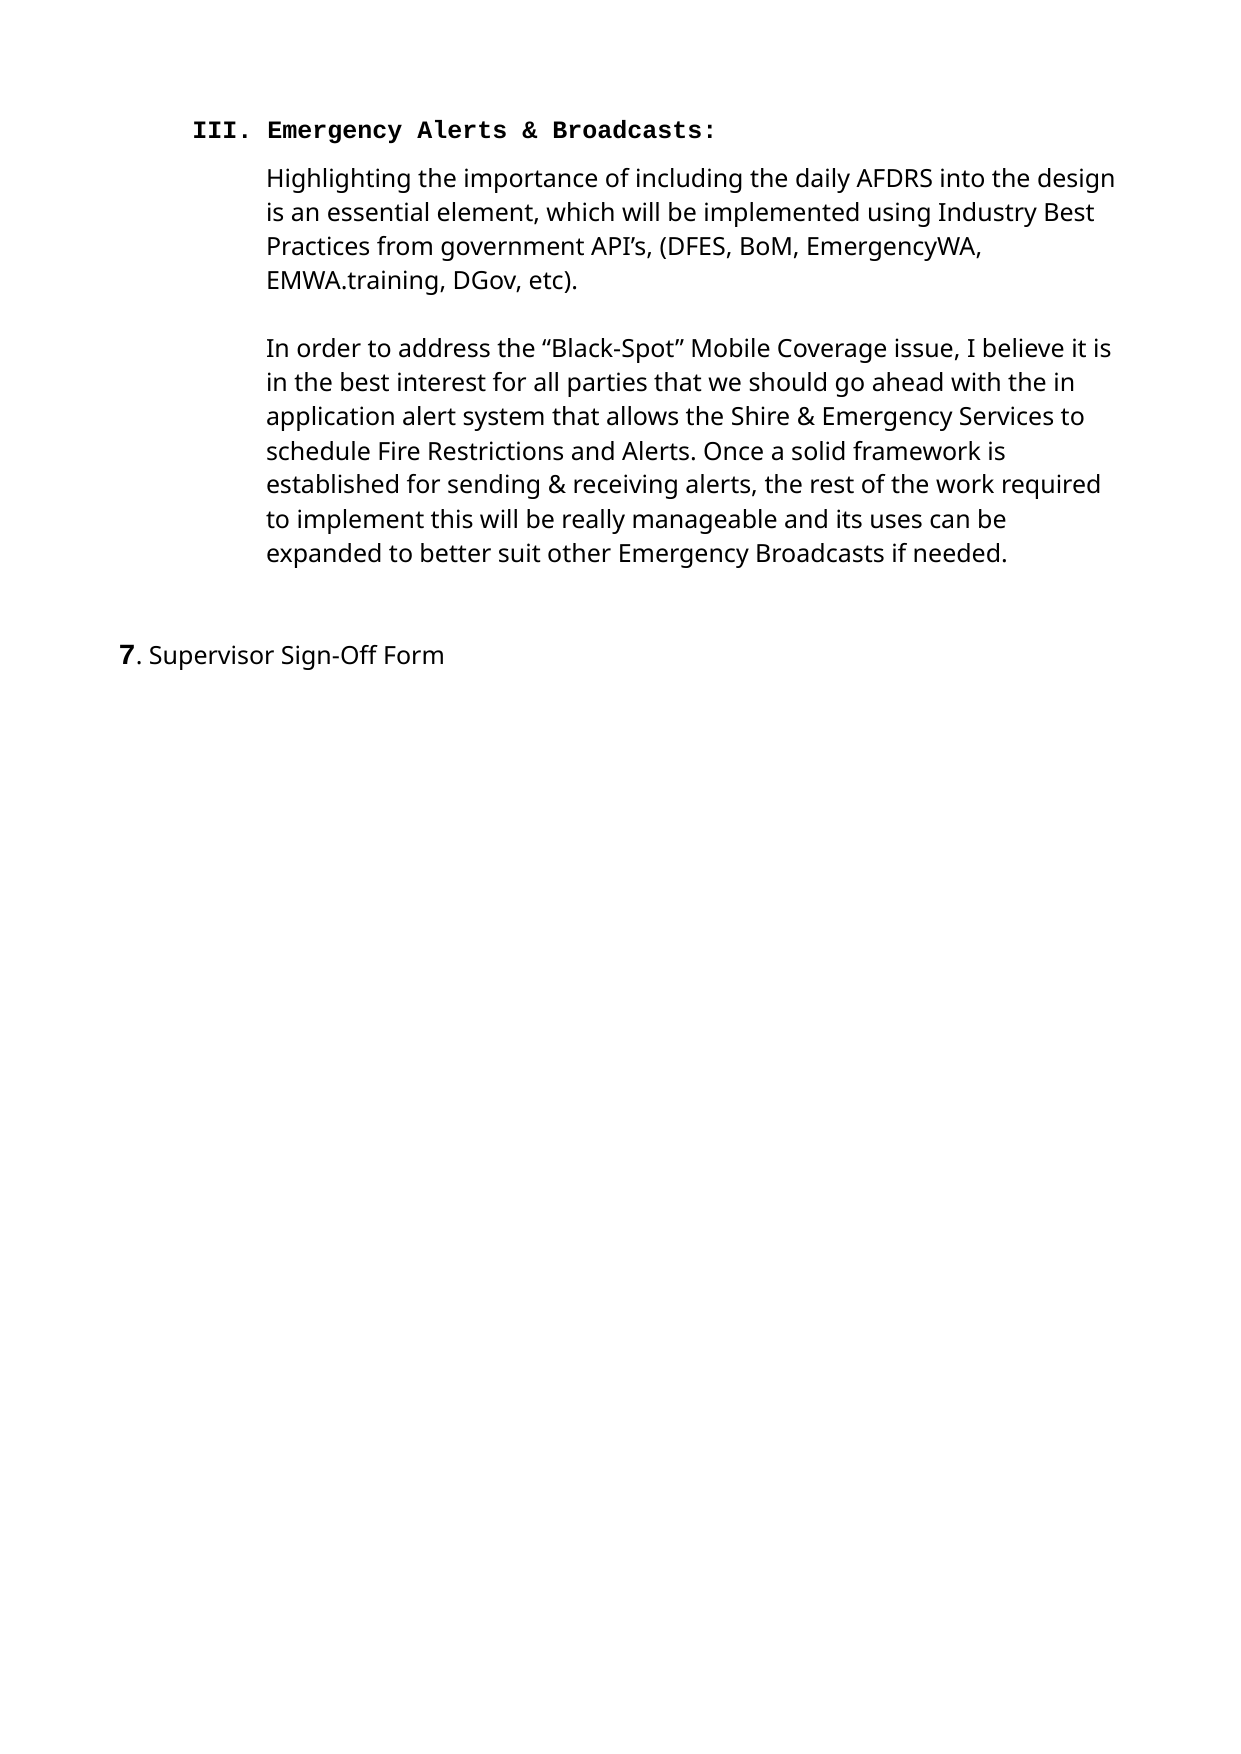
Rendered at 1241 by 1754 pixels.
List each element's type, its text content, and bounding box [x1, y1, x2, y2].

text Highlighting the importance of including the daily AFDRS into the design is an essential element, which will be implemented using Industry Best Practices from government API’s, (DFES, BoM, EmergencyWA, EMWA.training, DGov, etc). [266, 161, 1122, 331]
text 7. Supervisor Sign-Off Form [118, 637, 1122, 673]
text III. Emergency Alerts & Broadcasts: [192, 118, 1122, 146]
text In order to address the “Black-Spot” Mobile Coverage issue, I believe it is in the best interest for all parties that we should go ahead with the in application alert system that allows the Shire & Emergency Services to schedule Fire Restrictions and Alerts. Once a solid framework is established for sending & receiving alerts, the rest of the work required to implement this will be really manageable and its uses can be expanded to better suit other Emergency Broadcasts if needed. [266, 331, 1122, 569]
